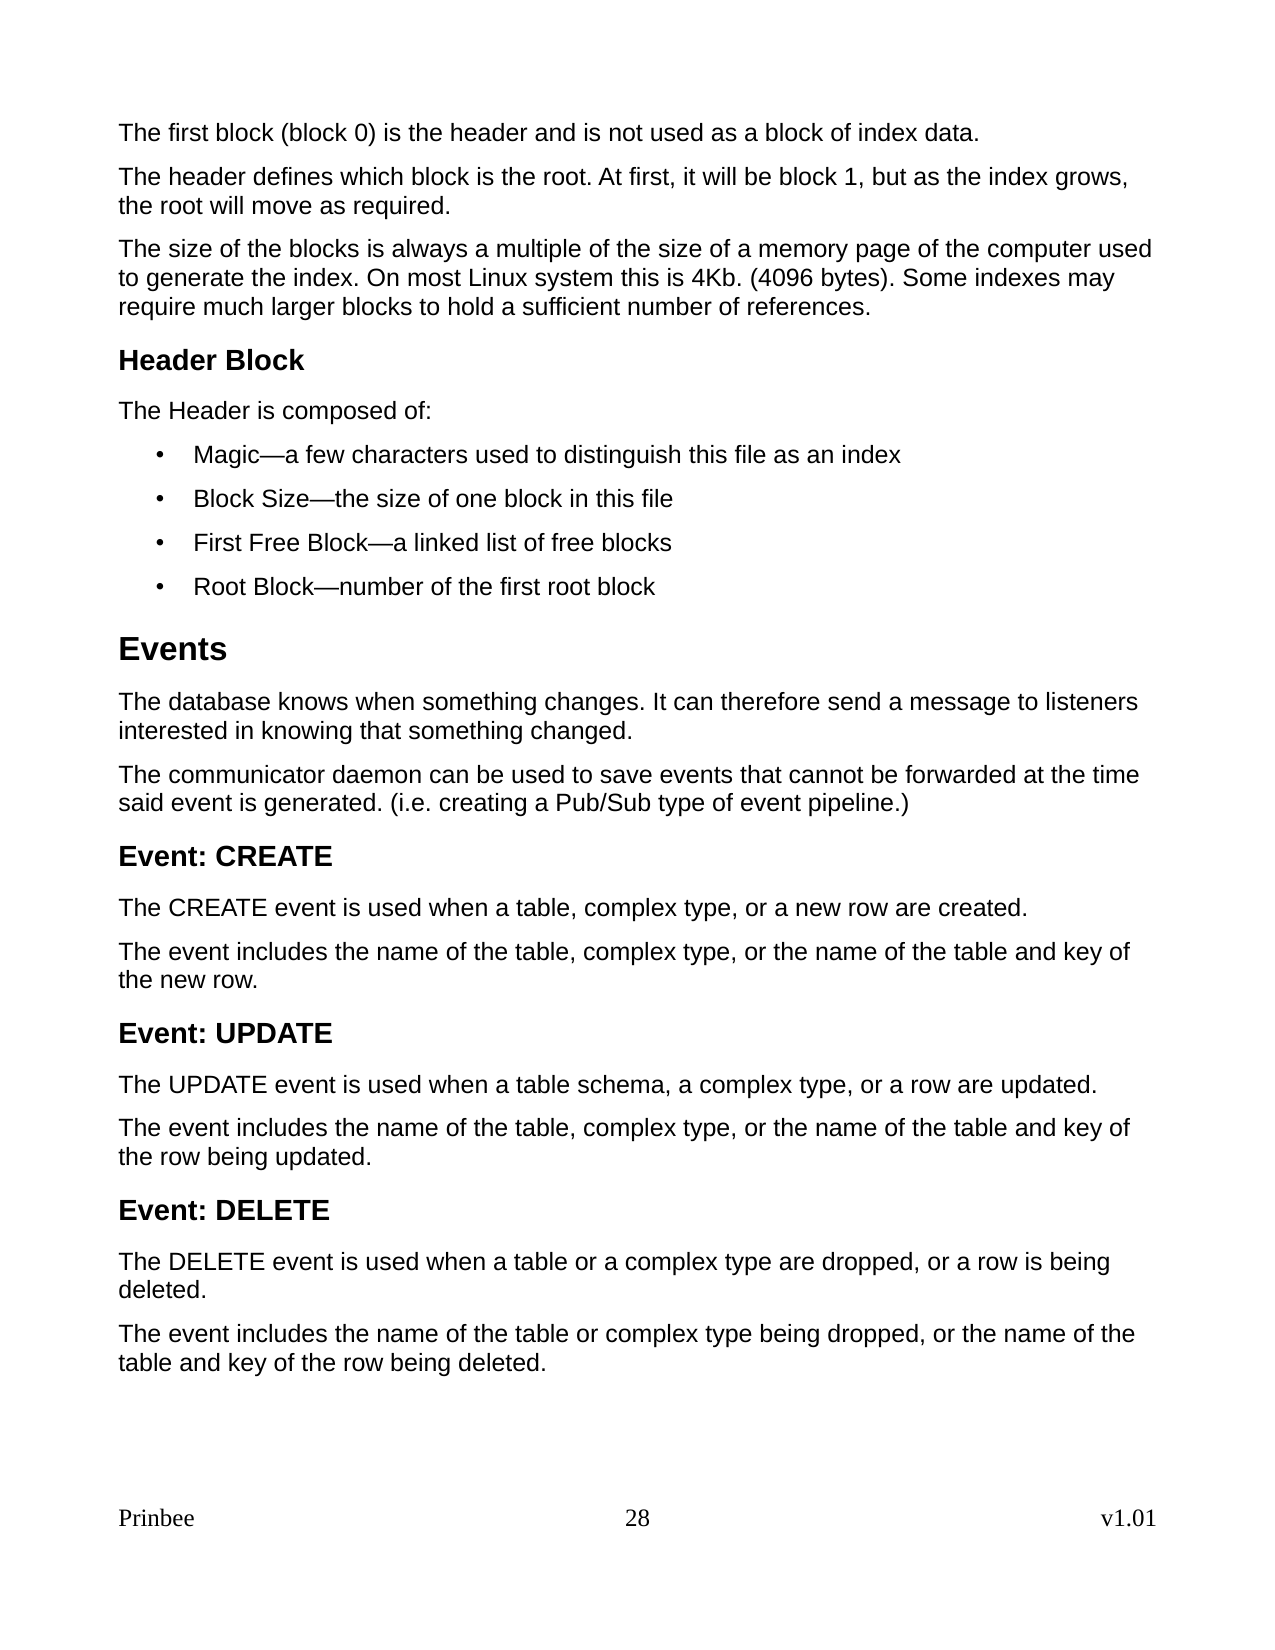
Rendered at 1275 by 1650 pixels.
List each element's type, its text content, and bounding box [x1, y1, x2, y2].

text The CREATE event is used when a table, complex type, or a new row are created. [118, 893, 1157, 922]
subtitle Event: CREATE [118, 839, 1157, 873]
text The event includes the name of the table, complex type, or the name of the table and key of the new row. [118, 937, 1157, 994]
text The database knows when something changes. It can therefore send a message to listeners interested in knowing that something changed. [118, 687, 1157, 745]
subtitle Events [118, 629, 1157, 667]
text The header defines which block is the root. At first, it will be block 1, but as the index grows, the root will move as required. [118, 162, 1157, 219]
subtitle Event: DELETE [118, 1193, 1157, 1227]
text The UPDATE event is used when a table schema, a complex type, or a row are updated. [118, 1070, 1157, 1098]
text The first block (block 0) is the header and is not used as a block of index data. [118, 118, 1157, 147]
subtitle Event: UPDATE [118, 1016, 1157, 1050]
list First Free Block—a linked list of free blocks [156, 528, 1157, 557]
text The DELETE event is used when a table or a complex type are dropped, or a row is being deleted. [118, 1247, 1157, 1304]
text The event includes the name of the table, complex type, or the name of the table and key of the row being updated. [118, 1113, 1157, 1171]
subtitle Header Block [118, 343, 1157, 376]
list Magic—a few characters used to distinguish this file as an index [156, 440, 1157, 469]
list Block Size—the size of one block in this file [156, 484, 1157, 513]
text The event includes the name of the table or complex type being dropped, or the name of the table and key of the row being deleted. [118, 1319, 1157, 1377]
list Root Block—number of the first root block [156, 572, 1157, 600]
text The communicator daemon can be used to save events that cannot be forwarded at the time said event is generated. (i.e. creating a Pub/Sub type of event pipeline.) [118, 760, 1157, 817]
text The Header is composed of: [118, 396, 1157, 425]
text The size of the blocks is always a multiple of the size of a memory page of the computer used to generate the index. On most Linux system this is 4Kb. (4096 bytes). Some indexes may require much larger blocks to hold a sufficient number of references. [118, 234, 1157, 321]
